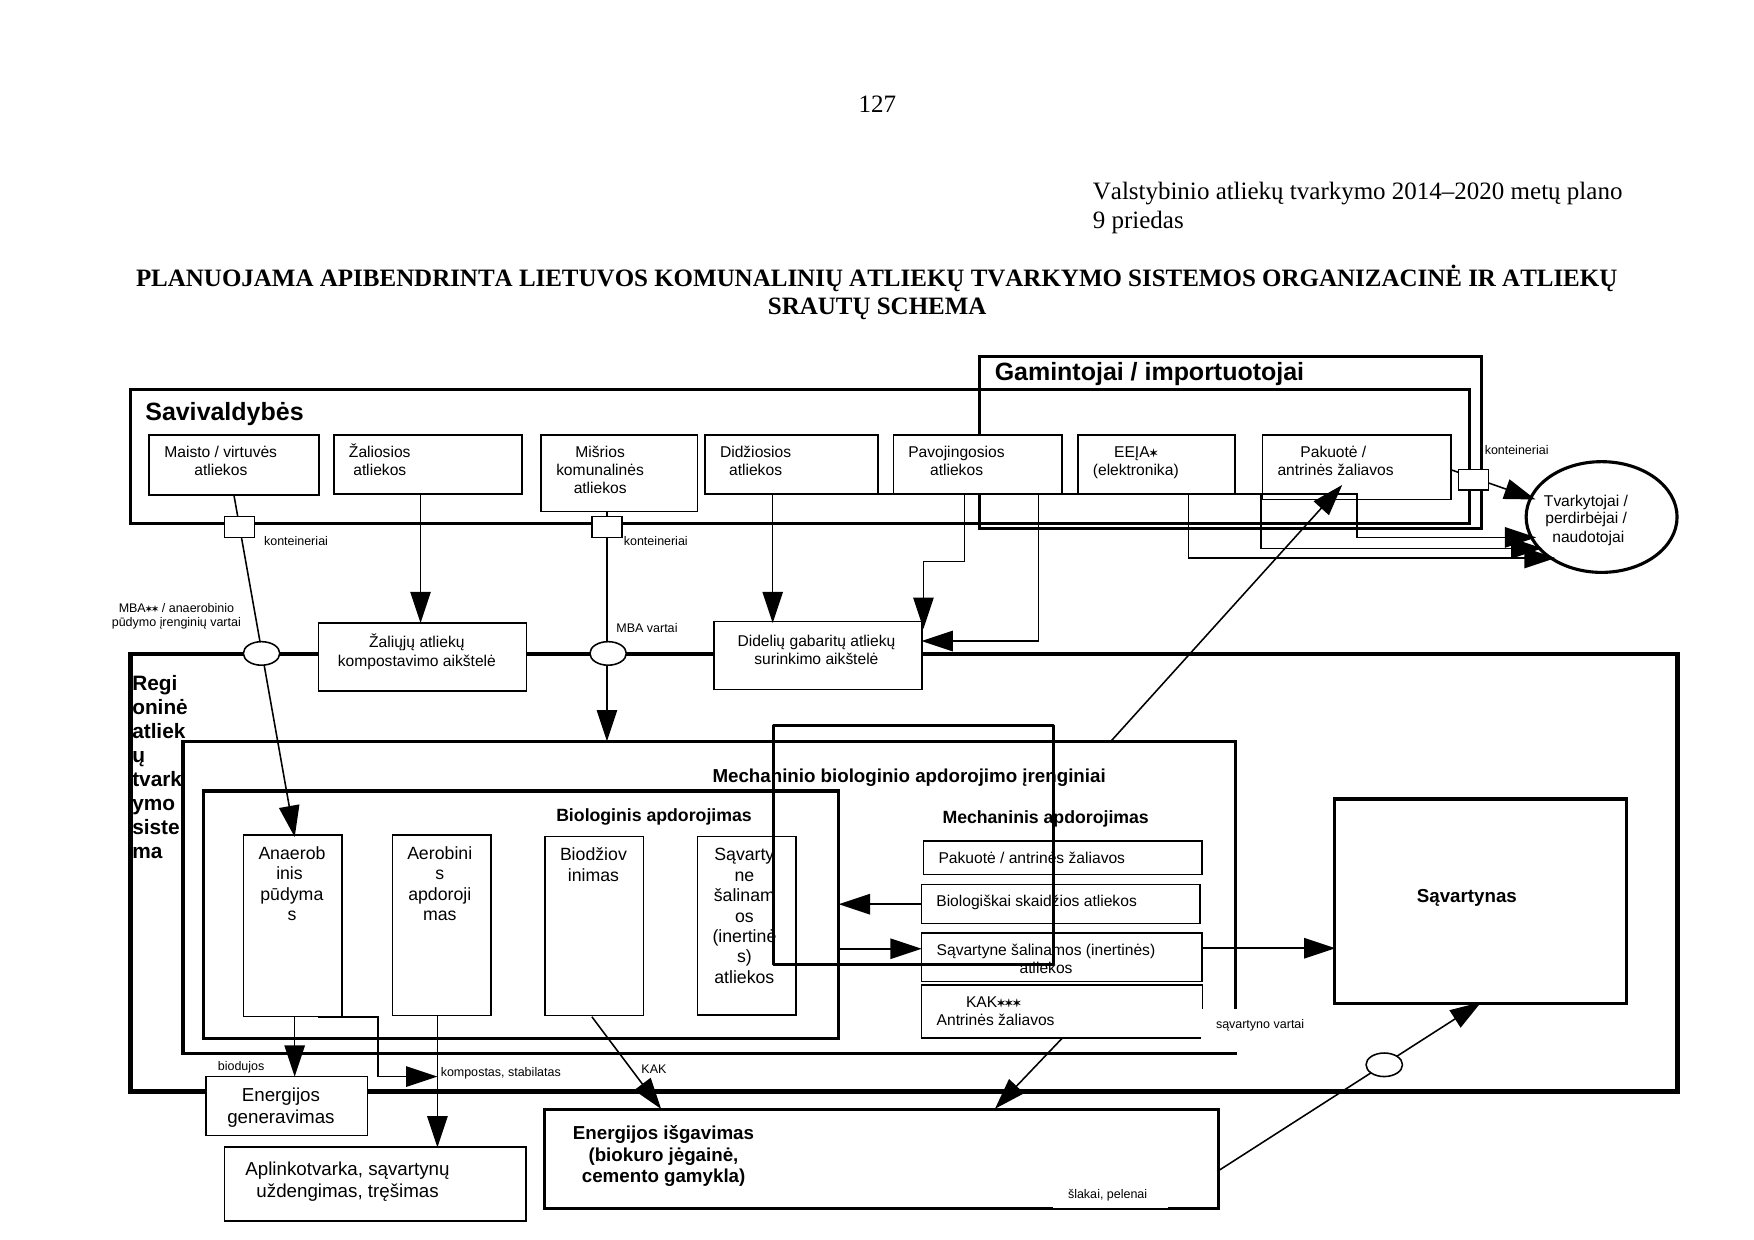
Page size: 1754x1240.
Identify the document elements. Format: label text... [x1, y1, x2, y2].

text Valstybinio atliekų tvarkymo 2014–2020 metų plano 9 priedas [1093, 176, 1636, 234]
text PLANUOJAMA APIBENDRINTA LIETUVOS KOMUNALINIŲ ATLIEKŲ TVARKYMO SISTEMOS ORGANIZACINĖ IR ATLIEKŲ SRAUTŲ SCHEMA [118, 263, 1636, 320]
text sąvartyno vartai [1216, 1017, 1309, 1031]
text šlakai, pelenai [1068, 1186, 1153, 1201]
